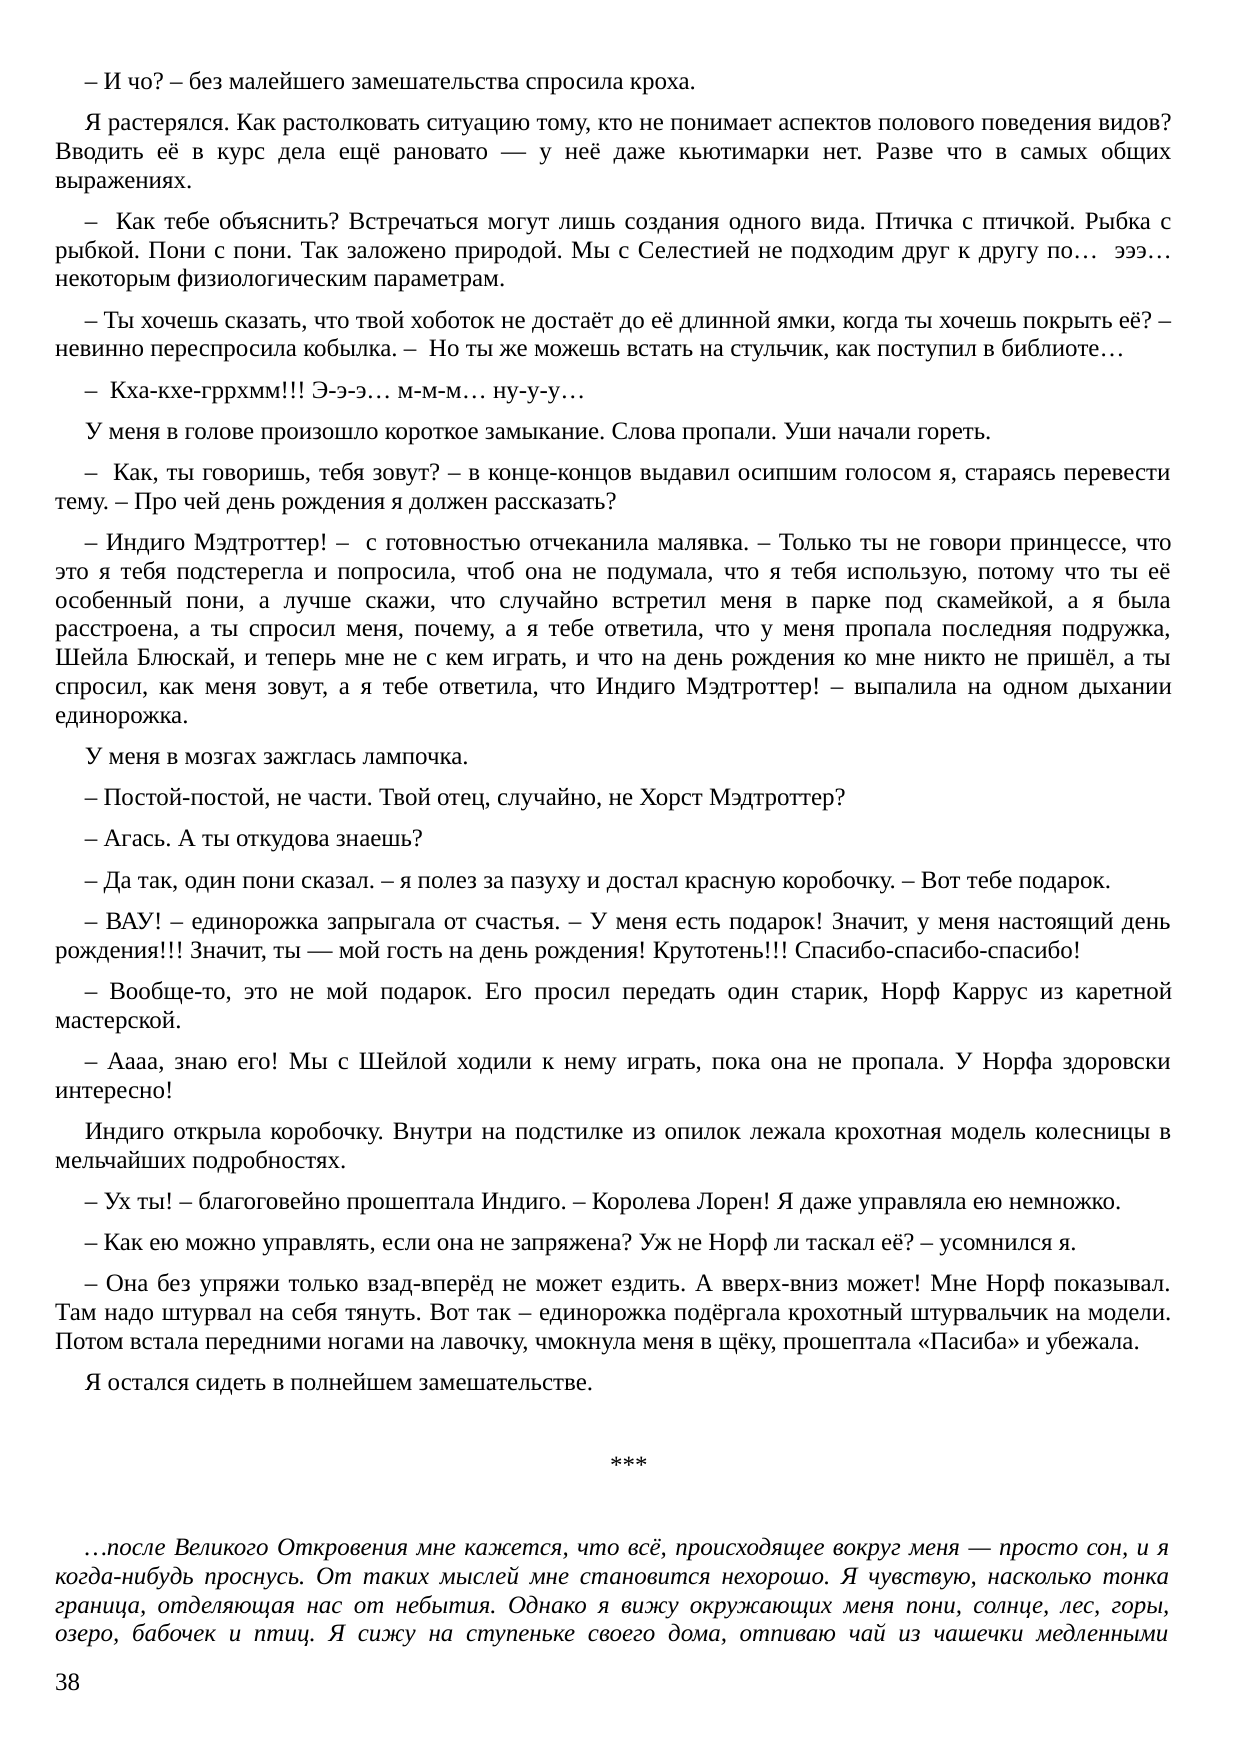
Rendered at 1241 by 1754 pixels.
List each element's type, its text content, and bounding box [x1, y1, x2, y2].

text Я растерялся. Как растолковать ситуацию тому, кто не понимает аспектов полового поведения видов? Вводить её в курс дела ещё рановато — у неё даже кьютимарки нет. Разве что в самых общих выражениях. [55, 107, 1173, 193]
text – Вообще-то, это не мой подарок. Его просил передать один старик, Норф Каррус из каретной мастерской. [55, 976, 1173, 1033]
text – Агась. А ты откудова знаешь? [55, 823, 1173, 852]
text …после Великого Откровения мне кажется, что всё, происходящее вокруг меня — просто сон, и я когда-нибудь проснусь. От таких мыслей мне становится нехорошо. Я чувствую, насколько тонка граница, отделяющая нас от небытия. Однако я вижу окружающих меня пони, солнце, лес, горы, озеро, бабочек и птиц. Я сижу на ступеньке своего дома, отпиваю чай из чашечки медленными [55, 1532, 1173, 1647]
text – Ты хочешь сказать, что твой хоботок не достаёт до её длинной ямки, когда ты хочешь покрыть её? – невинно переспросила кобылка. – Но ты же можешь встать на стульчик, как поступил в библиоте… [55, 305, 1173, 362]
text – Да так, один пони сказал. – я полез за пазуху и достал красную коробочку. – Вот тебе подарок. [55, 865, 1173, 893]
text – Как, ты говоришь, тебя зовут? – в конце-концов выдавил осипшим голосом я, стараясь перевести тему. – Про чей день рождения я должен рассказать? [55, 457, 1173, 515]
text Индиго открыла коробочку. Внутри на подстилке из опилок лежала крохотная модель колесницы в мельчайших подробностях. [55, 1116, 1173, 1173]
text – Как ею можно управлять, если она не запряжена? Уж не Норф ли таскал её? – усомнился я. [55, 1227, 1173, 1256]
text – Ух ты! – благоговейно прошептала Индиго. – Королева Лорен! Я даже управляла ею немножко. [55, 1186, 1173, 1215]
text – Она без упряжи только взад-вперёд не может ездить. А вверх-вниз может! Мне Норф показывал. Там надо штурвал на себя тянуть. Вот так – единорожка подёргала крохотный штурвальчик на модели. Потом встала передними ногами на лавочку, чмокнула меня в щёку, прошептала «Пасиба» и убежала. [55, 1268, 1173, 1355]
text У меня в мозгах зажглась лампочка. [55, 741, 1173, 770]
text – Кха-кхе-гррхмм!!! Э-э-э… м-м-м… ну-у-у… [55, 375, 1173, 403]
text Я остался сидеть в полнейшем замешательстве. [55, 1367, 1173, 1396]
text – Аааа, знаю его! Мы с Шейлой ходили к нему играть, пока она не пропала. У Норфа здоровски интересно! [55, 1046, 1173, 1103]
text – Индиго Мэдтроттер! – с готовностью отчеканила малявка. – Только ты не говори принцессе, что это я тебя подстерегла и попросила, чтоб она не подумала, что я тебя использую, потому что ты её особенный пони, а лучше скажи, что случайно встретил меня в парке под скамейкой, а я была расстроена, а ты спросил меня, почему, а я тебе ответила, что у меня пропала последняя подружка, Шейла Блюскай, и теперь мне не с кем играть, и что на день рождения ко мне никто не пришёл, а ты спросил, как меня зовут, а я тебе ответила, что Индиго Мэдтроттер! – выпалила на одном дыхании единорожка. [55, 527, 1173, 728]
text – ВАУ! – единорожка запрыгала от счастья. – У меня есть подарок! Значит, у меня настоящий день рождения!!! Значит, ты — мой гость на день рождения! Крутотень!!! Спасибо-спасибо-спасибо! [55, 906, 1173, 963]
text – Как тебе объяснить? Встречаться могут лишь создания одного вида. Птичка с птичкой. Рыбка с рыбкой. Пони с пони. Так заложено природой. Мы с Селестией не подходим друг к другу по… эээ… некоторым физиологическим параметрам. [55, 206, 1173, 292]
text – Постой-постой, не части. Твой отец, случайно, не Хорст Мэдтроттер? [55, 782, 1173, 811]
text *** [55, 1450, 1173, 1478]
text – И чо? – без малейшего замешательства спросила кроха. [55, 66, 1173, 95]
text У меня в голове произошло короткое замыкание. Слова пропали. Уши начали гореть. [55, 416, 1173, 445]
